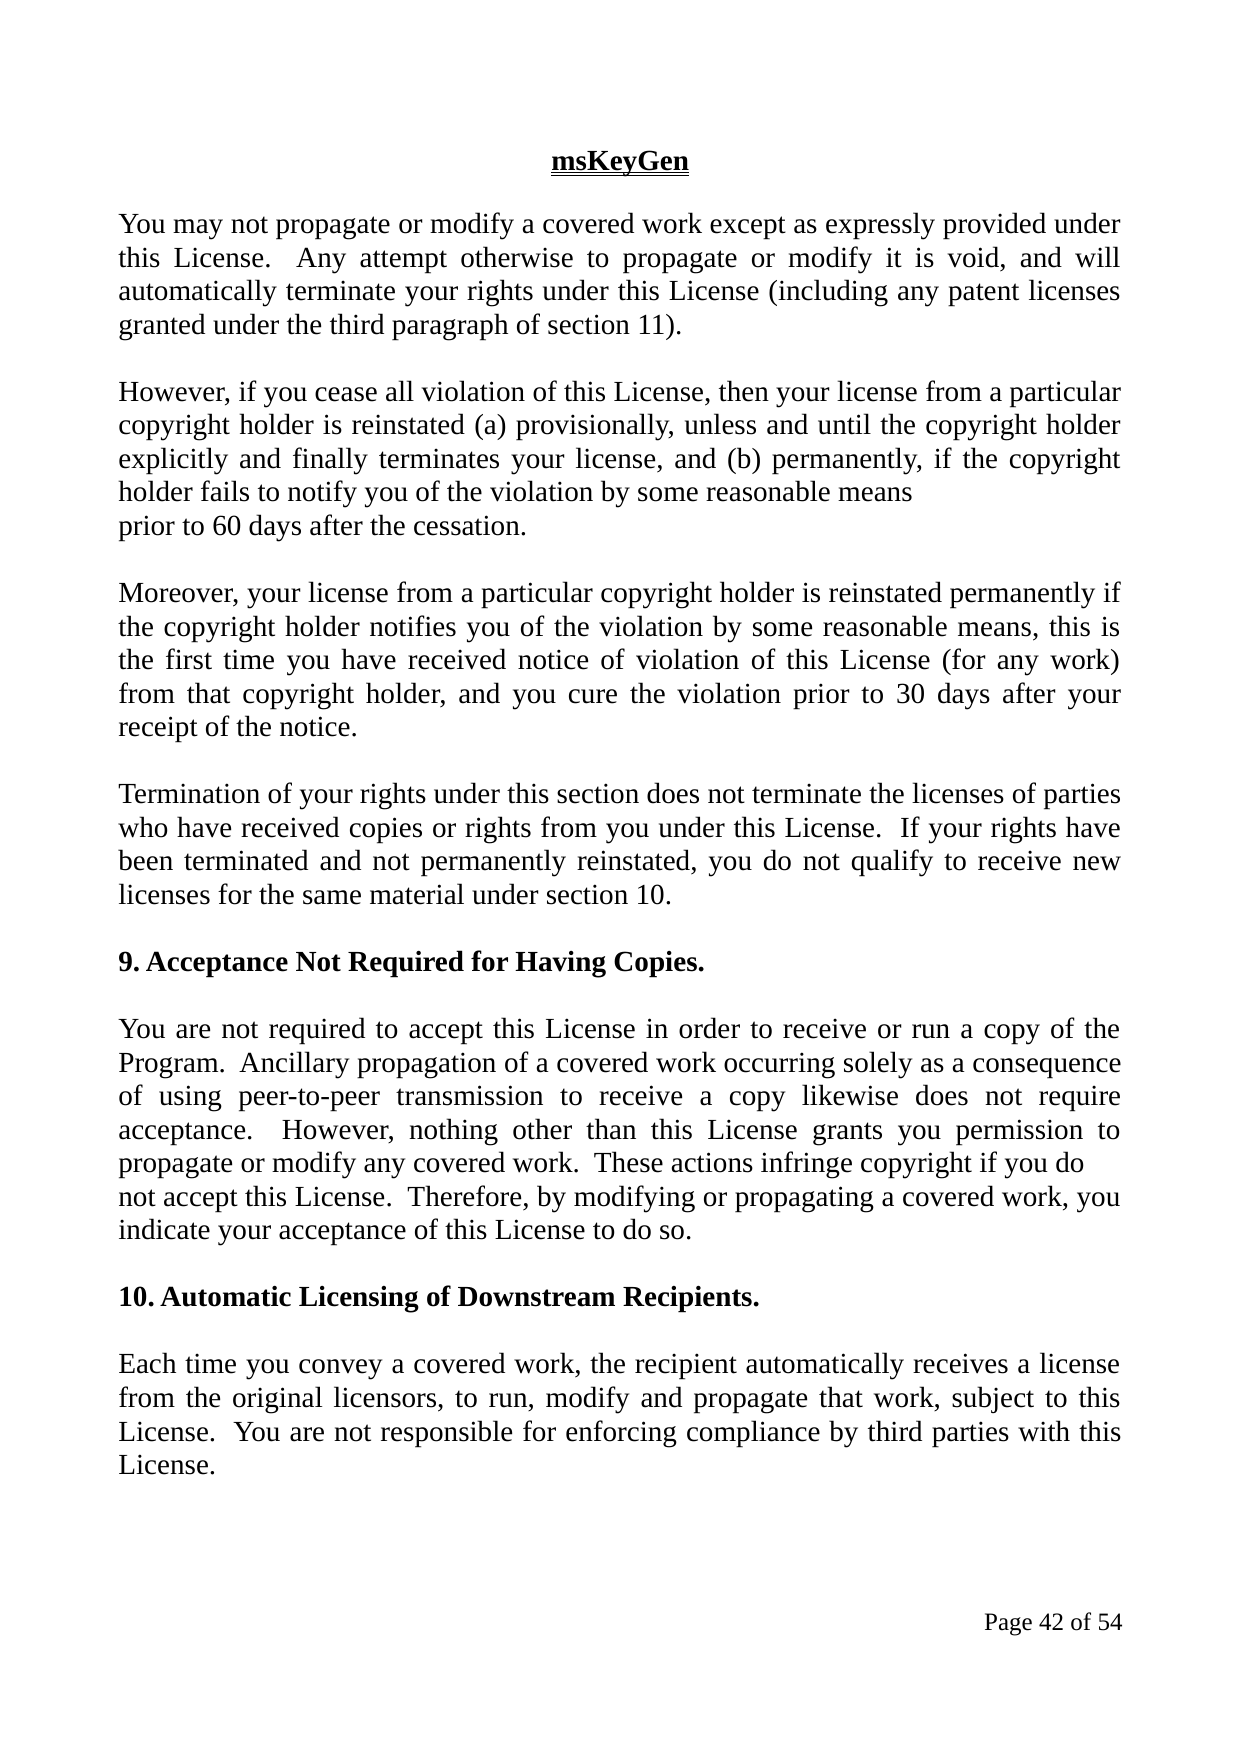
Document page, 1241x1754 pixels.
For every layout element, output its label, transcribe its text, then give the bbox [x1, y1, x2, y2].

text 9. Acceptance Not Required for Having Copies. [118, 944, 1122, 978]
text not accept this License. Therefore, by modifying or propagating a covered work, you indicate your acceptance of this License to do so. [118, 1179, 1122, 1246]
text You may not propagate or modify a covered work except as expressly provided under this License. Any attempt otherwise to propagate or modify it is void, and will automatically terminate your rights under this License (including any patent licenses granted under the third paragraph of section 11). [118, 206, 1122, 340]
text prior to 60 days after the cessation. [118, 508, 1122, 542]
text Moreover, your license from a particular copyright holder is reinstated permanently if the copyright holder notifies you of the violation by some reasonable means, this is the first time you have received notice of violation of this License (for any work) from that copyright holder, and you cure the violation prior to 30 days after your receipt of the notice. [118, 575, 1122, 743]
text 10. Automatic Licensing of Downstream Recipients. [118, 1279, 1122, 1313]
text Each time you convey a covered work, the recipient automatically receives a license from the original licensors, to run, modify and propagate that work, subject to this License. You are not responsible for enforcing compliance by third parties with this License. [118, 1347, 1122, 1481]
text You are not required to accept this License in order to receive or run a copy of the Program. Ancillary propagation of a covered work occurring solely as a consequence of using peer-to-peer transmission to receive a copy likewise does not require acceptance. However, nothing other than this License grants you permission to propagate or modify any covered work. These actions infringe copyright if you do [118, 1011, 1122, 1179]
text Termination of your rights under this section does not terminate the licenses of parties who have received copies or rights from you under this License. If your rights have been terminated and not permanently reinstated, you do not qualify to receive new licenses for the same material under section 10. [118, 776, 1122, 911]
text However, if you cease all violation of this License, then your license from a particular copyright holder is reinstated (a) provisionally, unless and until the copyright holder explicitly and finally terminates your license, and (b) permanently, if the copyright holder fails to notify you of the violation by some reasonable means [118, 374, 1122, 508]
